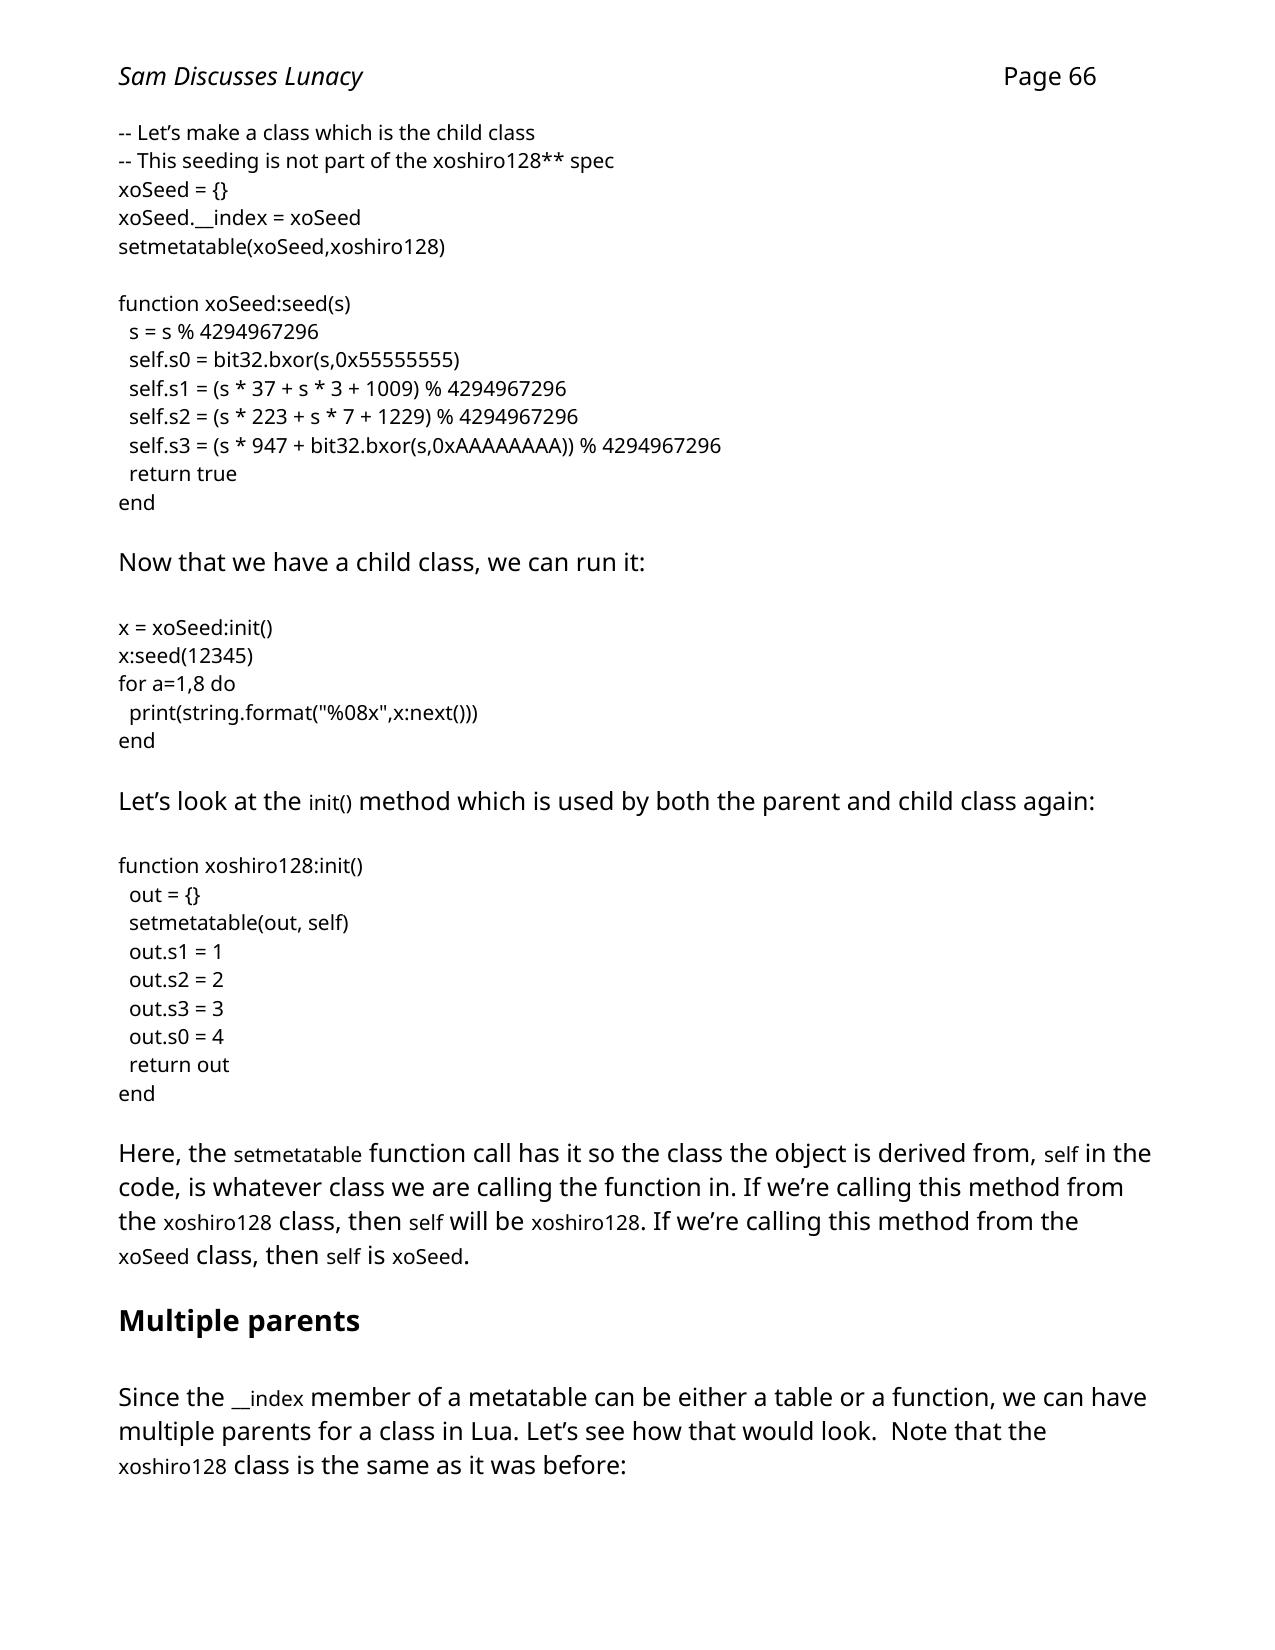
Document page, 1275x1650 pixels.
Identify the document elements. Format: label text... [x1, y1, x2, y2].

text self.s1 = (s * 37 + s * 3 + 1009) % 4294967296 [118, 374, 1157, 402]
text Here, the setmetatable function call has it so the class the object is derived from, self in the code, is whatever class we are calling the function in. If we’re calling this method from the xoshiro128 class, then self will be xoshiro128. If we’re calling this method from the xoSeed class, then self is xoSeed. [118, 1136, 1157, 1272]
text s = s % 4294967296 [118, 317, 1157, 346]
text Since the __index member of a metatable can be either a table or a function, we can have multiple parents for a class in Lua. Let’s see how that would look. Note that the xoshiro128 class is the same as it was before: [118, 1380, 1157, 1482]
text self.s2 = (s * 223 + s * 7 + 1229) % 4294967296 [118, 402, 1157, 431]
text -- This seeding is not part of the xoshiro128** spec [118, 146, 1157, 175]
text function xoshiro128:init() [118, 851, 1157, 880]
text function xoSeed:seed(s) [118, 289, 1157, 317]
text setmetatable(out, self) [118, 908, 1157, 937]
text x:seed(12345) [118, 641, 1157, 669]
text xoSeed = {} [118, 175, 1157, 203]
text end [118, 488, 1157, 516]
text Now that we have a child class, we can run it: [118, 544, 1157, 579]
text Let’s look at the init() method which is used by both the parent and child class again: [118, 783, 1157, 817]
text out = {} [118, 880, 1157, 908]
text setmetatable(xoSeed,xoshiro128) [118, 232, 1157, 260]
text end [118, 1079, 1157, 1107]
text end [118, 726, 1157, 755]
text print(string.format("%08x",x:next())) [118, 698, 1157, 726]
text for a=1,8 do [118, 669, 1157, 698]
text out.s0 = 4 [118, 1022, 1157, 1051]
text out.s2 = 2 [118, 965, 1157, 994]
text return true [118, 459, 1157, 488]
text self.s0 = bit32.bxor(s,0x55555555) [118, 346, 1157, 374]
text self.s3 = (s * 947 + bit32.bxor(s,0xAAAAAAAA)) % 4294967296 [118, 431, 1157, 459]
text out.s1 = 1 [118, 937, 1157, 965]
text x = xoSeed:init() [118, 613, 1157, 641]
text return out [118, 1051, 1157, 1079]
text out.s3 = 3 [118, 994, 1157, 1022]
text xoSeed.__index = xoSeed [118, 203, 1157, 232]
text -- Let’s make a class which is the child class [118, 118, 1157, 146]
text Multiple parents [118, 1301, 1157, 1340]
